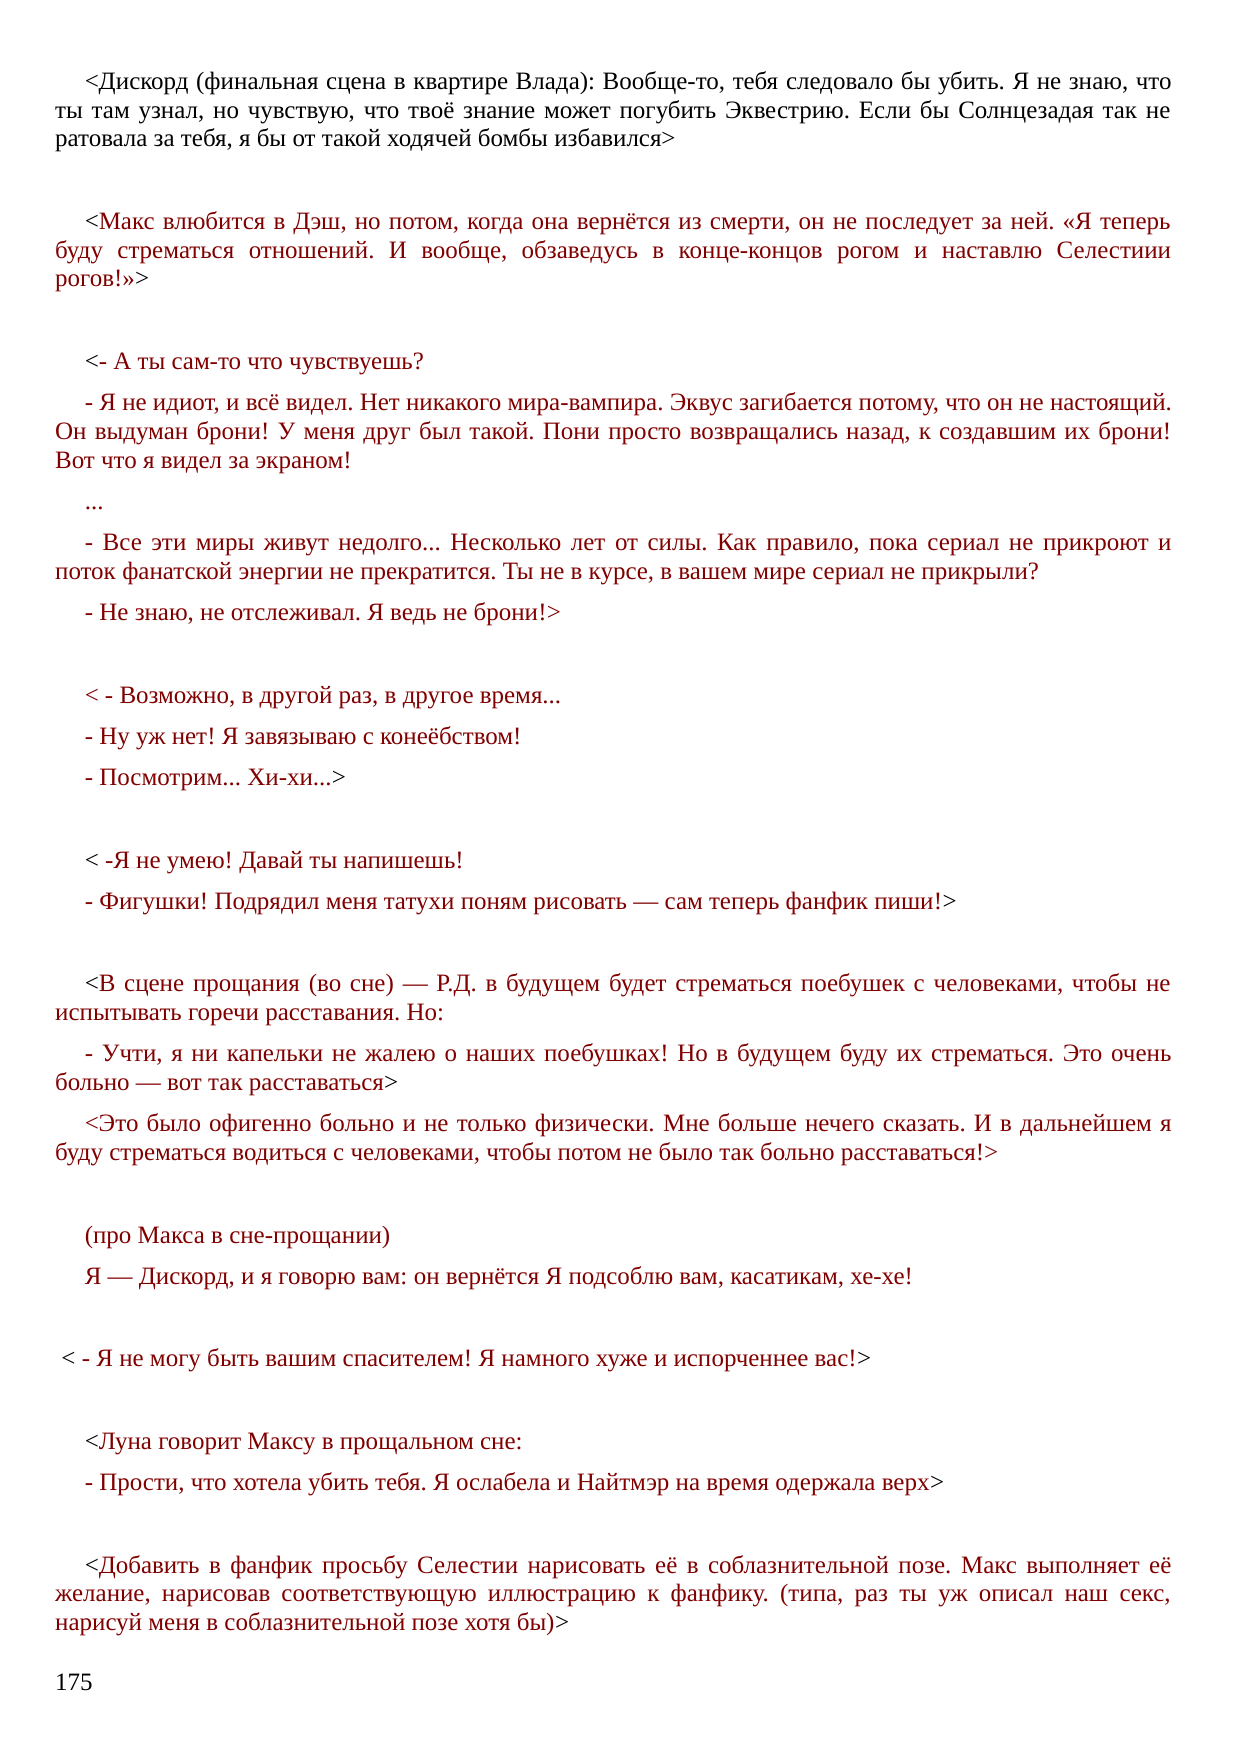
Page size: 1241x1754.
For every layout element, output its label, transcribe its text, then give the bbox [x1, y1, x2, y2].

text - Прости, что хотела убить тебя. Я ослабела и Найтмэр на время одержала верх> [55, 1467, 1173, 1496]
text - Ну уж нет! Я завязываю с конеёбством! [55, 721, 1173, 750]
text - Учти, я ни капельки не жалею о наших поебушках! Но в будущем буду их стрематься. Это очень больно — вот так расставаться> [55, 1038, 1173, 1096]
text < - Я не могу быть вашим спасителем! Я намного хуже и испорченнее вас!> [55, 1343, 1173, 1372]
text <Дискорд (финальная сцена в квартире Влада): Вообще-то, тебя следовало бы убить. Я не знаю, что ты там узнал, но чувствую, что твоё знание может погубить Эквестрию. Если бы Солнцезадая так не ратовала за тебя, я бы от такой ходячей бомбы избавился> [55, 66, 1173, 152]
text - Все эти миры живут недолго... Несколько лет от силы. Как правило, пока сериал не прикроют и поток фанатской энергии не прекратится. Ты не в курсе, в вашем мире сериал не прикрыли? [55, 527, 1173, 585]
text < -Я не умею! Давай ты напишешь! [55, 845, 1173, 873]
text (про Макса в сне-прощании) [55, 1220, 1173, 1248]
text <В сцене прощания (во сне) — Р.Д. в будущем будет стрематься поебушек с человеками, чтобы не испытывать горечи расставания. Но: [55, 968, 1173, 1026]
text <Луна говорит Максу в прощальном сне: [55, 1426, 1173, 1455]
text - Посмотрим... Хи-хи...> [55, 762, 1173, 791]
text < - Возможно, в другой раз, в другое время... [55, 680, 1173, 708]
text <Это было офигенно больно и не только физически. Мне больше нечего сказать. И в дальнейшем я буду стрематься водиться с человеками, чтобы потом не было так больно расставаться!> [55, 1108, 1173, 1166]
text Я — Дискорд, и я говорю вам: он вернётся Я подсоблю вам, касатикам, хе-хе! [55, 1261, 1173, 1290]
text <Макс влюбится в Дэш, но потом, когда она вернётся из смерти, он не последует за ней. «Я теперь буду стрематься отношений. И вообще, обзаведусь в конце-концов рогом и наставлю Селестиии рогов!»> [55, 206, 1173, 292]
text - Фигушки! Подрядил меня татухи поням рисовать — сам теперь фанфик пиши!> [55, 886, 1173, 915]
text ... [55, 486, 1173, 515]
text <- А ты сам-то что чувствуешь? [55, 346, 1173, 375]
text - Я не идиот, и всё видел. Нет никакого мира-вампира. Эквус загибается потому, что он не настоящий. Он выдуман брони! У меня друг был такой. Пони просто возвращались назад, к создавшим их брони! Вот что я видел за экраном! [55, 387, 1173, 473]
text <Добавить в фанфик просьбу Селестии нарисовать её в соблазнительной позе. Макс выполняет её желание, нарисовав соответствующую иллюстрацию к фанфику. (типа, раз ты уж описал наш секс, нарисуй меня в соблазнительной позе хотя бы)> [55, 1550, 1173, 1636]
text - Не знаю, не отслеживал. Я ведь не брони!> [55, 597, 1173, 626]
